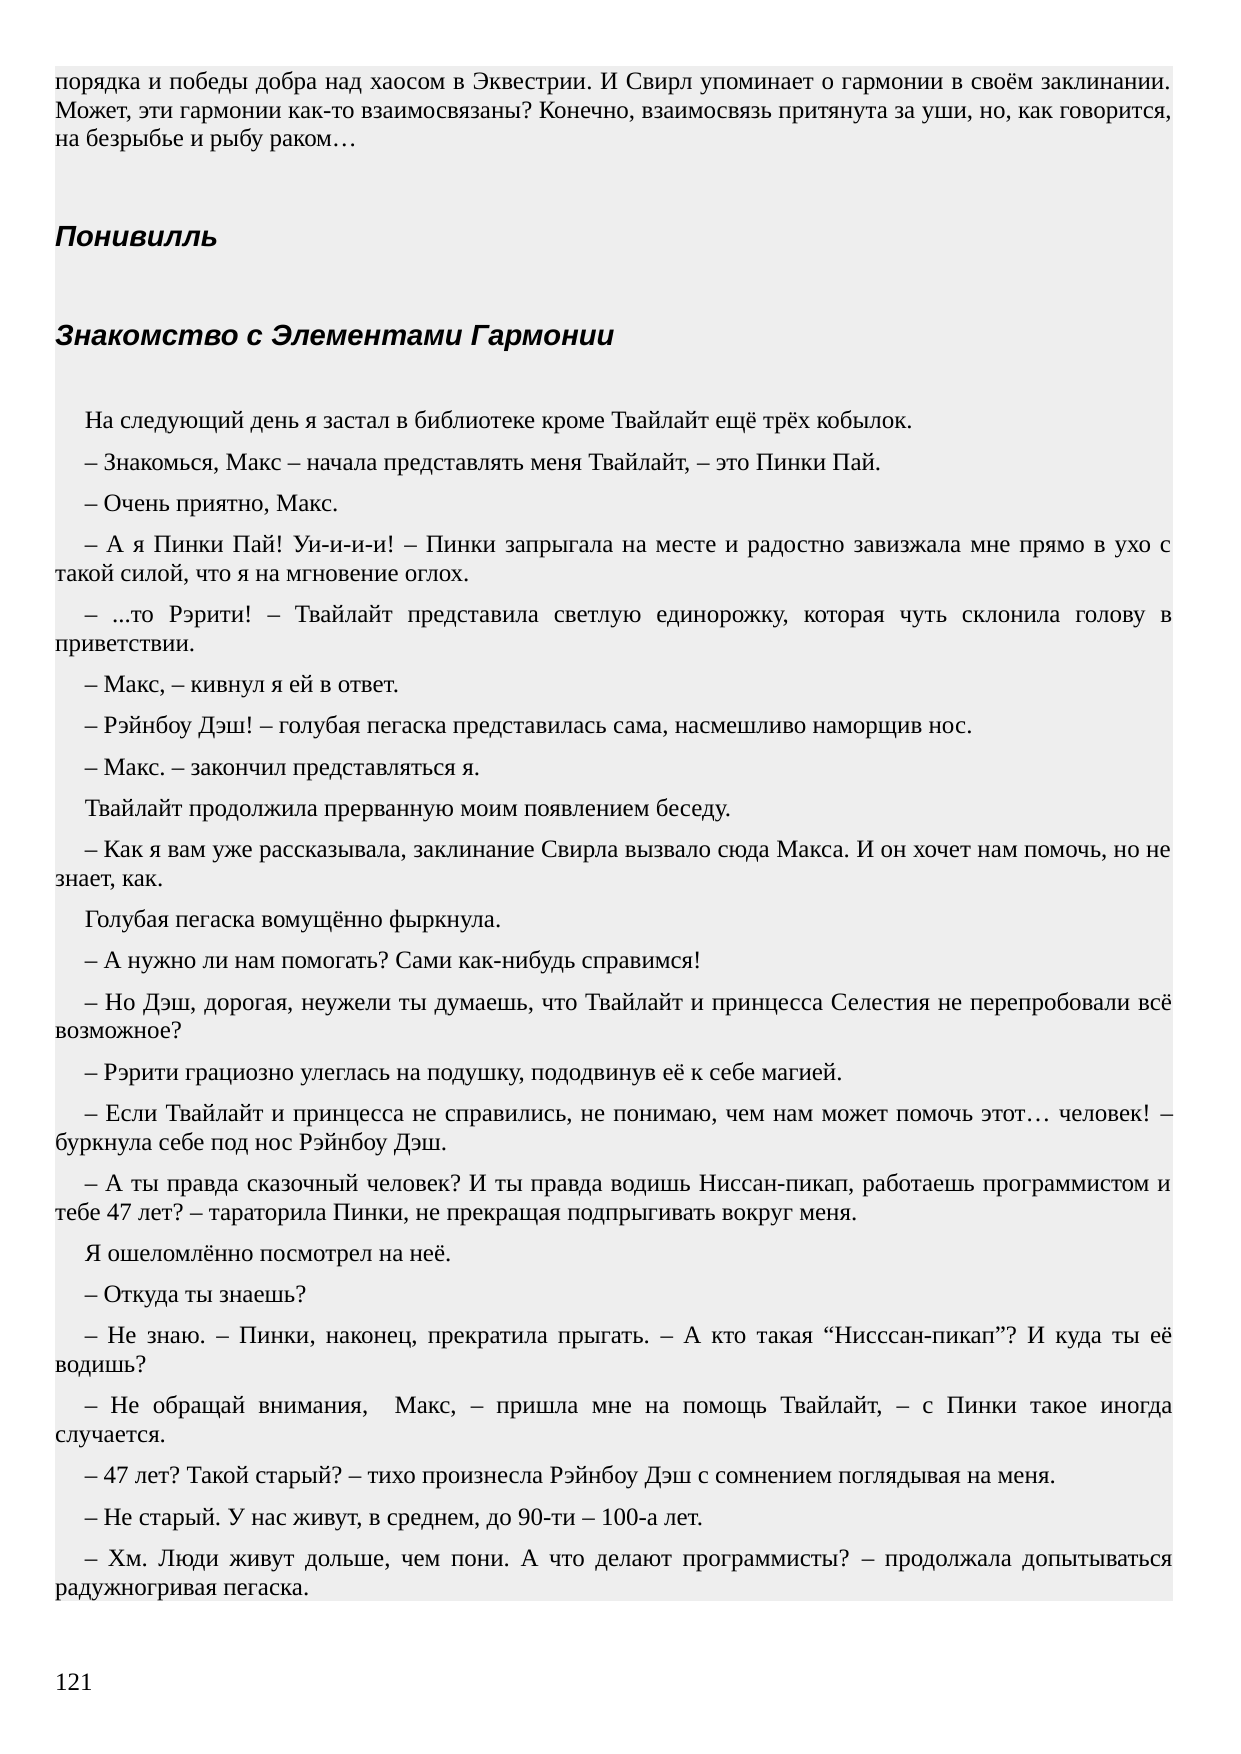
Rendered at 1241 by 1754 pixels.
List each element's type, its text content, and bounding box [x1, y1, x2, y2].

subtitle Знакомство с Элементами Гармонии [55, 318, 1173, 352]
text На следующий день я застал в библиотеке кроме Твайлайт ещё трёх кобылок. [55, 406, 1173, 434]
text – Очень приятно, Макс. [55, 488, 1173, 517]
text – Хм. Люди живут дольше, чем пони. А что делают программисты? – продолжала допытываться радужногривая пегаска. [55, 1543, 1173, 1601]
text – Но Дэш, дорогая, неужели ты думаешь, что Твайлайт и принцесса Селестия не перепробовали всё возможное? [55, 987, 1173, 1044]
text Голубая пегаска вомущённо фыркнула. [55, 904, 1173, 933]
subtitle Понивилль [55, 218, 1173, 252]
text Твайлайт продолжила прерванную моим появлением беседу. [55, 793, 1173, 822]
text – Не знаю. – Пинки, наконец, прекратила прыгать. – А кто такая “Нисссан-пикап”? И куда ты её водишь? [55, 1321, 1173, 1378]
text порядка и победы добра над хаосом в Эквестрии. И Свирл упоминает о гармонии в своём заклинании. Может, эти гармонии как-то взаимосвязаны? Конечно, взаимосвязь притянута за уши, но, как говорится, на безрыбье и рыбу раком… [55, 66, 1173, 152]
text – Рэйнбоу Дэш! – голубая пегаска представилась сама, насмешливо наморщив нос. [55, 711, 1173, 739]
text – ...то Рэрити! – Твайлайт представила светлую единорожку, которая чуть склонила голову в приветствии. [55, 599, 1173, 657]
text – А ты правда сказочный человек? И ты правда водишь Ниссан-пикап, работаешь программистом и тебе 47 лет? – тараторила Пинки, не прекращая подпрыгивать вокруг меня. [55, 1168, 1173, 1226]
text – Макс. – закончил представляться я. [55, 752, 1173, 781]
text – Не обращай внимания, Макс, – пришла мне на помощь Твайлайт, – с Пинки такое иногда случается. [55, 1391, 1173, 1448]
text – Знакомься, Макс – начала представлять меня Твайлайт, – это Пинки Пай. [55, 447, 1173, 476]
text – 47 лет? Такой старый? – тихо произнесла Рэйнбоу Дэш с сомнением поглядывая на меня. [55, 1461, 1173, 1489]
text – А я Пинки Пай! Уи-и-и-и! – Пинки запрыгала на месте и радостно завизжала мне прямо в ухо с такой силой, что я на мгновение оглох. [55, 529, 1173, 587]
text – А нужно ли нам помогать? Сами как-нибудь справимся! [55, 946, 1173, 974]
text – Откуда ты знаешь? [55, 1279, 1173, 1308]
text – Если Твайлайт и принцесса не справились, не понимаю, чем нам может помочь этот… человек! – буркнула себе под нос Рэйнбоу Дэш. [55, 1098, 1173, 1156]
text – Рэрити грациозно улеглась на подушку, пододвинув её к себе магией. [55, 1057, 1173, 1086]
text – Макс, – кивнул я ей в ответ. [55, 669, 1173, 698]
text – Как я вам уже рассказывала, заклинание Свирла вызвало сюда Макса. И он хочет нам помочь, но не знает, как. [55, 834, 1173, 892]
text Я ошеломлённо посмотрел на неё. [55, 1238, 1173, 1267]
text – Не старый. У нас живут, в среднем, до 90-ти – 100-а лет. [55, 1502, 1173, 1531]
